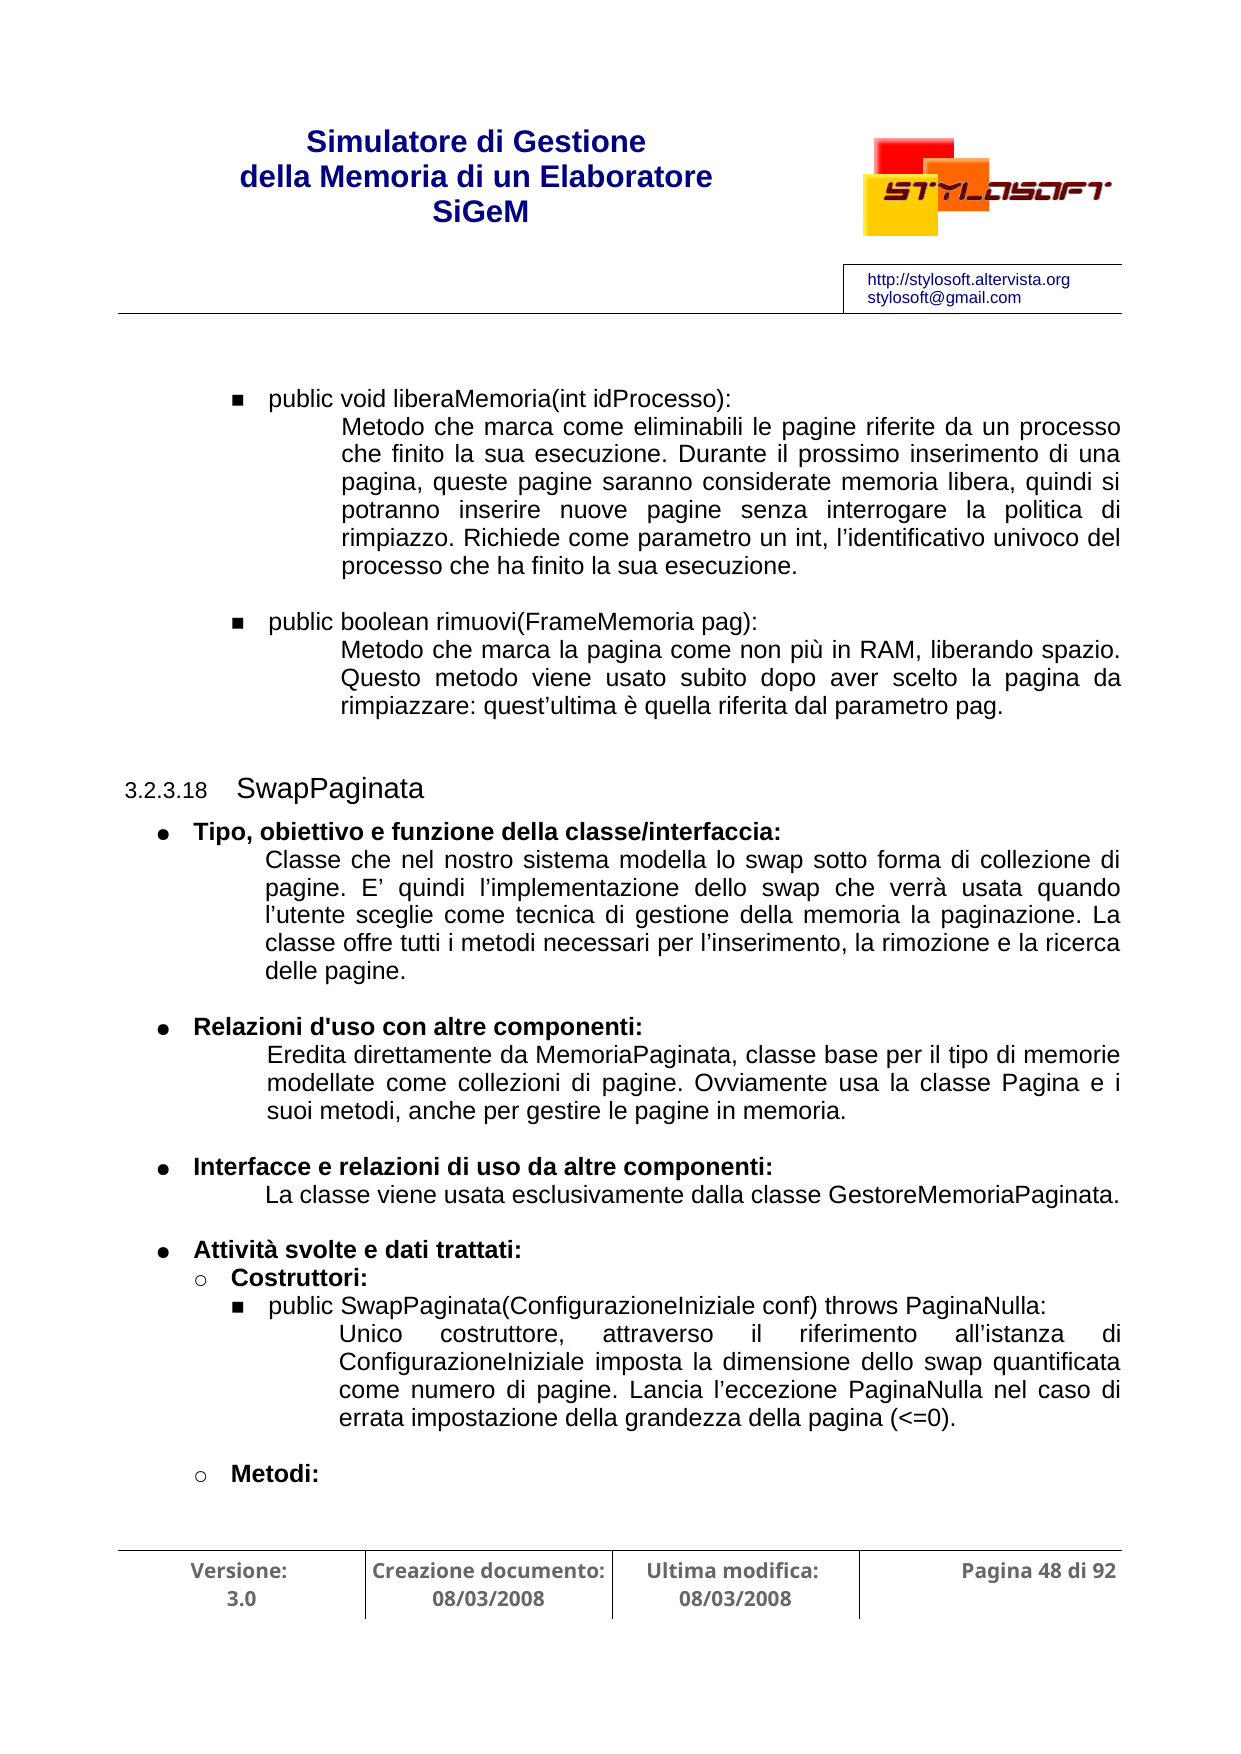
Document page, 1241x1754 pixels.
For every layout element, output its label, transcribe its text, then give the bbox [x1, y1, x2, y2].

list Metodi: [193, 1459, 1122, 1487]
list public SwapPaginata(ConfigurazioneIniziale conf) throws PaginaNulla: [231, 1292, 1122, 1320]
text Metodo che marca la pagina come non più in RAM, liberando spazio. Questo metodo viene usato subito dopo aver scelto la pagina da rimpiazzare: quest’ultima è quella riferita dal parametro pag. [340, 636, 1122, 719]
list public void liberaMemoria(int idProcesso): [231, 384, 1122, 412]
list Relazioni d'uso con altre componenti: [156, 1013, 1122, 1041]
list Interfacce e relazioni di uso da altre componenti: [156, 1152, 1122, 1180]
list Costruttori: [193, 1264, 1122, 1292]
text Metodo che marca come eliminabili le pagine riferite da un processo che finito la sua esecuzione. Durante il prossimo inserimento di una pagina, queste pagine saranno considerate memoria libera, quindi si potranno inserire nuove pagine senza interrogare la politica di rimpiazzo. Richiede come parametro un int, l’identificativo univoco del processo che ha finito la sua esecuzione. [341, 412, 1122, 580]
text Eredita direttamente da MemoriaPaginata, classe base per il tipo di memorie modellate come collezioni di pagine. Ovviamente usa la classe Pagina e i suoi metodi, anche per gestire le pagine in memoria. [267, 1041, 1122, 1124]
text Classe che nel nostro sistema modella lo swap sotto forma di collezione di pagine. E’ quindi l’implementazione dello swap che verrà usata quando l’utente sceglie come tecnica di gestione della memoria la paginazione. La classe offre tutti i metodi necessari per l’inserimento, la rimozione e la ricerca delle pagine. [265, 845, 1122, 985]
text La classe viene usata esclusivamente dalla classe GestoreMemoriaPaginata. [265, 1180, 1122, 1208]
list Attività svolte e dati trattati: [156, 1236, 1122, 1264]
list public boolean rimuovi(FrameMemoria pag): [231, 608, 1122, 636]
subtitle SwapPaginata [118, 772, 1122, 805]
list Tipo, obiettivo e funzione della classe/interfaccia: [156, 817, 1122, 845]
picture [848, 123, 1117, 247]
text Unico costruttore, attraverso il riferimento all’istanza di ConfigurazioneIniziale imposta la dimensione dello swap quantificata come numero di pagine. Lancia l’eccezione PaginaNulla nel caso di errata impostazione della grandezza della pagina (<=0). [339, 1320, 1122, 1432]
